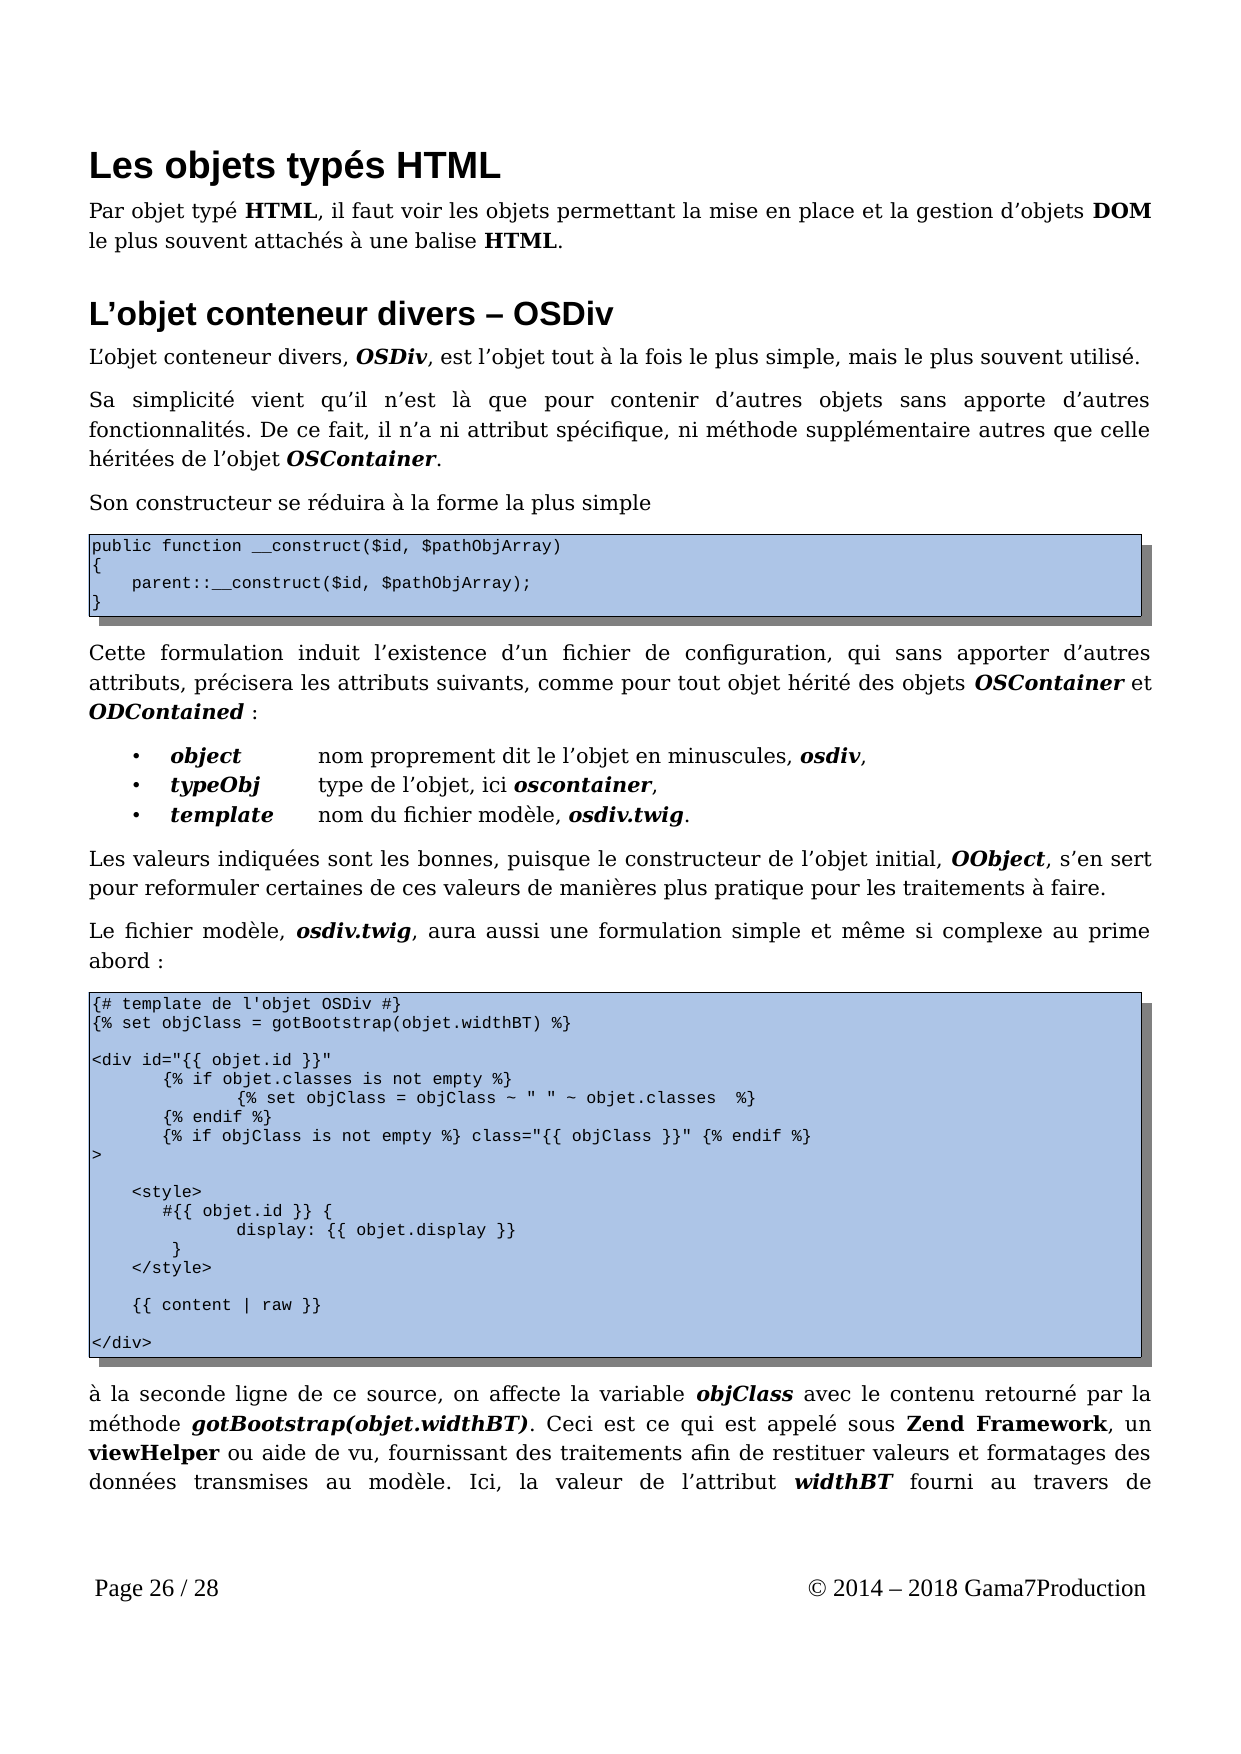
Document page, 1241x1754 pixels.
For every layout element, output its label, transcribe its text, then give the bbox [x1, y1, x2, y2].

text </div> [90, 1332, 1141, 1357]
subtitle L’objet conteneur divers – OSDiv [88, 293, 1152, 332]
text {% endif %} [90, 1105, 1141, 1124]
text Les valeurs indiquées sont les bonnes, puisque le constructeur de l’objet initial, OObject, s’en sert pour reformuler certaines de ces valeurs de manières plus pratique pour les traitements à faire. [88, 846, 1152, 900]
list typeObj type de l’objet, ici oscontainer, [133, 773, 1152, 798]
list template nom du fichier modèle, osdiv.twig. [133, 802, 1152, 827]
text {% if objClass is not empty %} class="{{ objClass }}" {% endif %} [90, 1124, 1141, 1143]
text > [90, 1143, 1141, 1162]
text Le fichier modèle, osdiv.twig, aura aussi une formulation simple et même si complexe au prime abord : [88, 919, 1152, 973]
text à la seconde ligne de ce source, on affecte la variable objClass avec le contenu retourné par la méthode gotBootstrap(objet.widthBT). Ceci est ce qui est appelé sous Zend Framework, un viewHelper ou aide de vu, fournissant des traitements afin de restituer valeurs et formatages des données transmises au modèle. Ici, la valeur de l’attribut widthBT fourni au travers de [88, 1382, 1152, 1494]
text {% set objClass = gotBootstrap(objet.widthBT) %} [90, 1011, 1141, 1030]
text <div id="{{ objet.id }}" [90, 1049, 1141, 1068]
text </style> [90, 1256, 1141, 1275]
text parent::__construct($id, $pathObjArray); [90, 572, 1141, 591]
text {% set objClass = objClass ~ " " ~ objet.classes %} [90, 1087, 1141, 1105]
text {{ content | raw }} [90, 1294, 1141, 1313]
text public function __construct($id, $pathObjArray) [90, 535, 1141, 553]
text L’objet conteneur divers, OSDiv, est l’objet tout à la fois le plus simple, mais le plus souvent utilisé. [88, 344, 1152, 369]
text Sa simplicité vient qu’il n’est là que pour contenir d’autres objets sans apporte d’autres fonctionnalités. De ce fait, il n’a ni attribut spécifique, ni méthode supplémentaire autres que celle héritées de l’objet OSContainer. [88, 388, 1152, 471]
text {% if objet.classes is not empty %} [90, 1068, 1141, 1087]
text <style> [90, 1181, 1141, 1200]
text Par objet typé HTML, il faut voir les objets permettant la mise en place et la gestion d’objets DOM le plus souvent attachés à une balise HTML. [88, 199, 1152, 253]
text #{{ objet.id }} { [90, 1200, 1141, 1218]
list object nom proprement dit le l’objet en minuscules, osdiv, [133, 744, 1152, 768]
subtitle Les objets typés HTML [88, 143, 1152, 187]
text Cette formulation induit l’existence d’un fichier de configuration, qui sans apporter d’autres attributs, précisera les attributs suivants, comme pour tout objet hérité des objets OSContainer et ODContained : [88, 641, 1152, 724]
text { [90, 553, 1141, 572]
text } [90, 1237, 1141, 1256]
text Son constructeur se réduira à la forme la plus simple [88, 491, 1152, 515]
text {# template de l'objet OSDiv #} [90, 993, 1141, 1011]
text } [90, 591, 1141, 616]
text display: {{ objet.display }} [90, 1218, 1141, 1237]
